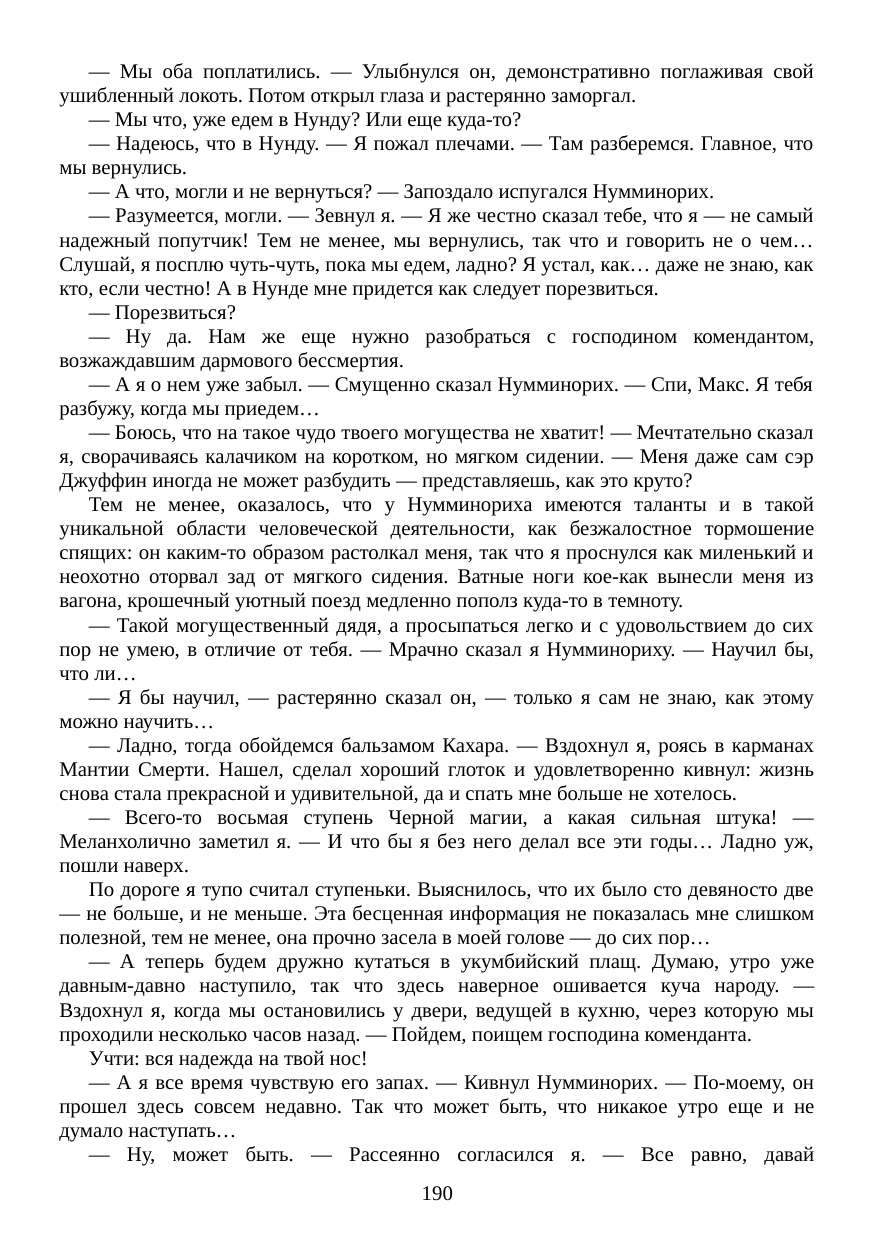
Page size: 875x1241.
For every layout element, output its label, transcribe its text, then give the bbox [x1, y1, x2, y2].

text — Ну да. Нам же еще нужно разобраться с господином комендантом, возжаждавшим дармового бессмертия. [59, 324, 815, 372]
text — Мы что, уже едем в Нунду? Или еще куда-то? [59, 107, 815, 131]
text — Разумеется, могли. — Зевнул я. — Я же честно сказал тебе, что я — не самый надежный попутчик! Тем не менее, мы вернулись, так что и говорить не о чем… Слушай, я посплю чуть-чуть, пока мы едем, ладно? Я устал, как… даже не знаю, как кто, если честно! А в Нунде мне придется как следует порезвиться. [59, 203, 815, 300]
text — А я все время чувствую его запах. — Кивнул Нумминорих. — По-моему, он прошел здесь совсем недавно. Так что может быть, что никакое утро еще и не думало наступать… [59, 1070, 815, 1142]
text — Боюсь, что на такое чудо твоего могущества не хватит! — Мечтательно сказал я, сворачиваясь калачиком на коротком, но мягком сидении. — Меня даже сам сэр Джуффин иногда не может разбудить — представляешь, как это круто? [59, 420, 815, 492]
text — А я о нем уже забыл. — Смущенно сказал Нумминорих. — Спи, Макс. Я тебя разбужу, когда мы приедем… [59, 372, 815, 420]
text — Ладно, тогда обойдемся бальзамом Кахара. — Вздохнул я, роясь в карманах Мантии Смерти. Нашел, сделал хороший глоток и удовлетворенно кивнул: жизнь снова стала прекрасной и удивительной, да и спать мне больше не хотелось. [59, 733, 815, 805]
text — А что, могли и не вернуться? — Запоздало испугался Нумминорих. [59, 179, 815, 203]
text — Всего-то восьмая ступень Черной магии, а какая сильная штука! — Меланхолично заметил я. — И что бы я без него делал все эти годы… Ладно уж, пошли наверх. [59, 805, 815, 877]
text Тем не менее, оказалось, что у Нумминориха имеются таланты и в такой уникальной области человеческой деятельности, как безжалостное тормошение спящих: он каким-то образом растолкал меня, так что я проснулся как миленький и неохотно оторвал зад от мягкого сидения. Ватные ноги кое-как вынесли меня из вагона, крошечный уютный поезд медленно пополз куда-то в темноту. [59, 492, 815, 612]
text Учти: вся надежда на твой нос! [59, 1046, 815, 1070]
text — Надеюсь, что в Нунду. — Я пожал плечами. — Там разберемся. Главное, что мы вернулись. [59, 131, 815, 179]
text По дороге я тупо считал ступеньки. Выяснилось, что их было сто девяносто две — не больше, и не меньше. Эта бесценная информация не показалась мне слишком полезной, тем не менее, она прочно засела в моей голове — до сих пор… [59, 877, 815, 949]
text — А теперь будем дружно кутаться в укумбийский плащ. Думаю, утро уже давным-давно наступило, так что здесь наверное ошивается куча народу. — Вздохнул я, когда мы остановились у двери, ведущей в кухню, через которую мы проходили несколько часов назад. — Пойдем, поищем господина коменданта. [59, 949, 815, 1046]
text — Мы оба поплатились. — Улыбнулся он, демонстративно поглаживая свой ушибленный локоть. Потом открыл глаза и растерянно заморгал. [59, 59, 815, 107]
text — Такой могущественный дядя, а просыпаться легко и с удовольствием до сих пор не умею, в отличие от тебя. — Мрачно сказал я Нумминориху. — Научил бы, что ли… [59, 612, 815, 685]
text — Порезвиться? [59, 300, 815, 324]
text — Я бы научил, — растерянно сказал он, — только я сам не знаю, как этому можно научить… [59, 685, 815, 733]
text — Ну, может быть. — Рассеянно согласился я. — Все равно, давай [59, 1142, 815, 1166]
